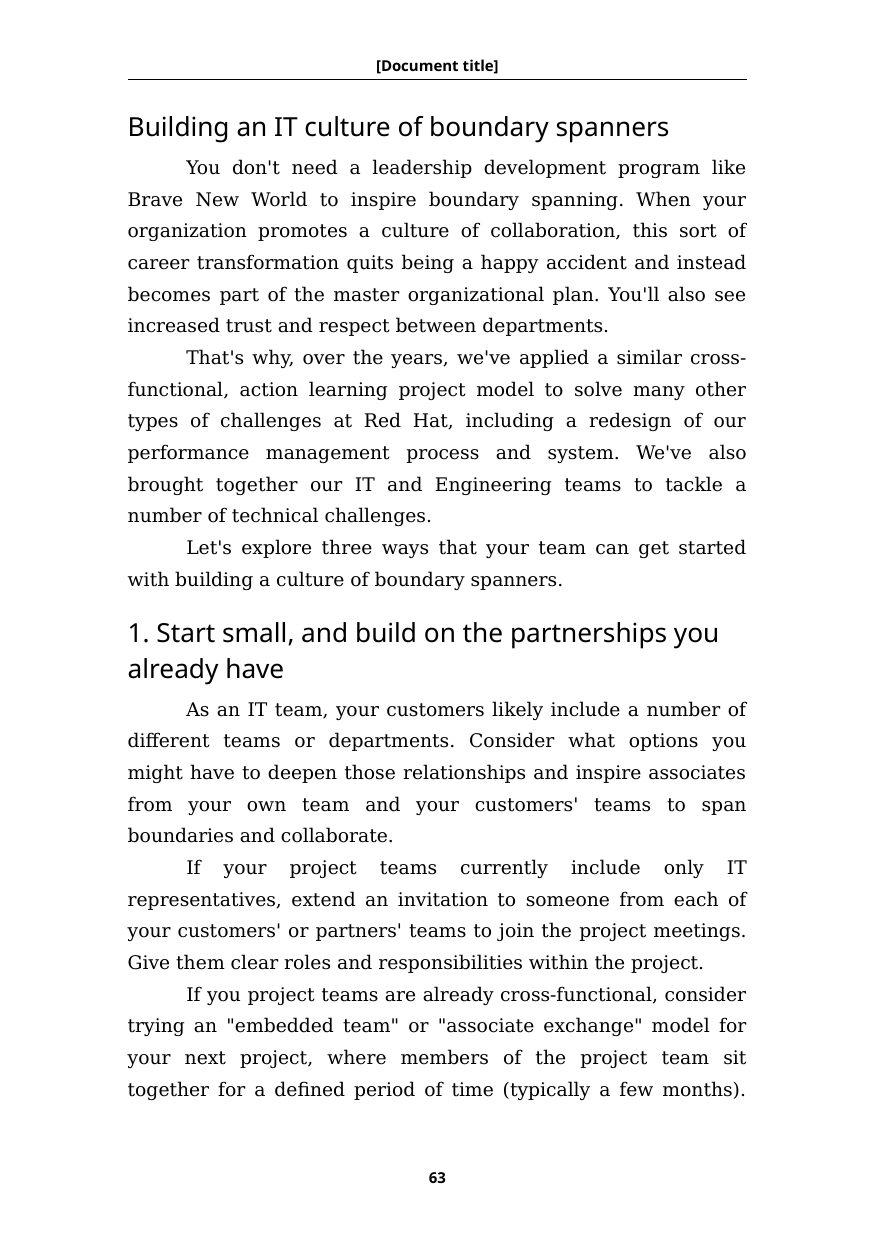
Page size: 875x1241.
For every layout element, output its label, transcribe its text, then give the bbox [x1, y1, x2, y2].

text If you project teams are already cross-functional, consider trying an "embedded team" or "associate exchange" model for your next project, where members of the project team sit together for a defined period of time (typically a few months). [127, 984, 747, 1101]
text As an IT team, your customers likely include a number of different teams or departments. Consider what options you might have to deepen those relationships and inspire associates from your own team and your customers' teams to span boundaries and collaborate. [127, 699, 747, 847]
text If your project teams currently include only IT representatives, extend an invitation to someone from each of your customers' or partners' teams to join the project meetings. Give them clear roles and responsibilities within the project. [127, 857, 747, 974]
text Let's explore three ways that your team can get started with building a culture of boundary spanners. [127, 537, 747, 591]
subtitle 1. Start small, and build on the partnerships you already have [127, 615, 747, 686]
subtitle Building an IT culture of boundary spanners [127, 109, 747, 144]
text That's why, over the years, we've applied a similar cross-functional, action learning project model to solve many other types of challenges at Red Hat, including a redesign of our performance management process and system. We've also brought together our IT and Engineering teams to tackle a number of technical challenges. [127, 347, 747, 527]
text You don't need a leadership development program like Brave New World to inspire boundary spanning. When your organization promotes a culture of collaboration, this sort of career transformation quits being a happy accident and instead becomes part of the master organizational plan. You'll also see increased trust and respect between departments. [127, 157, 747, 337]
